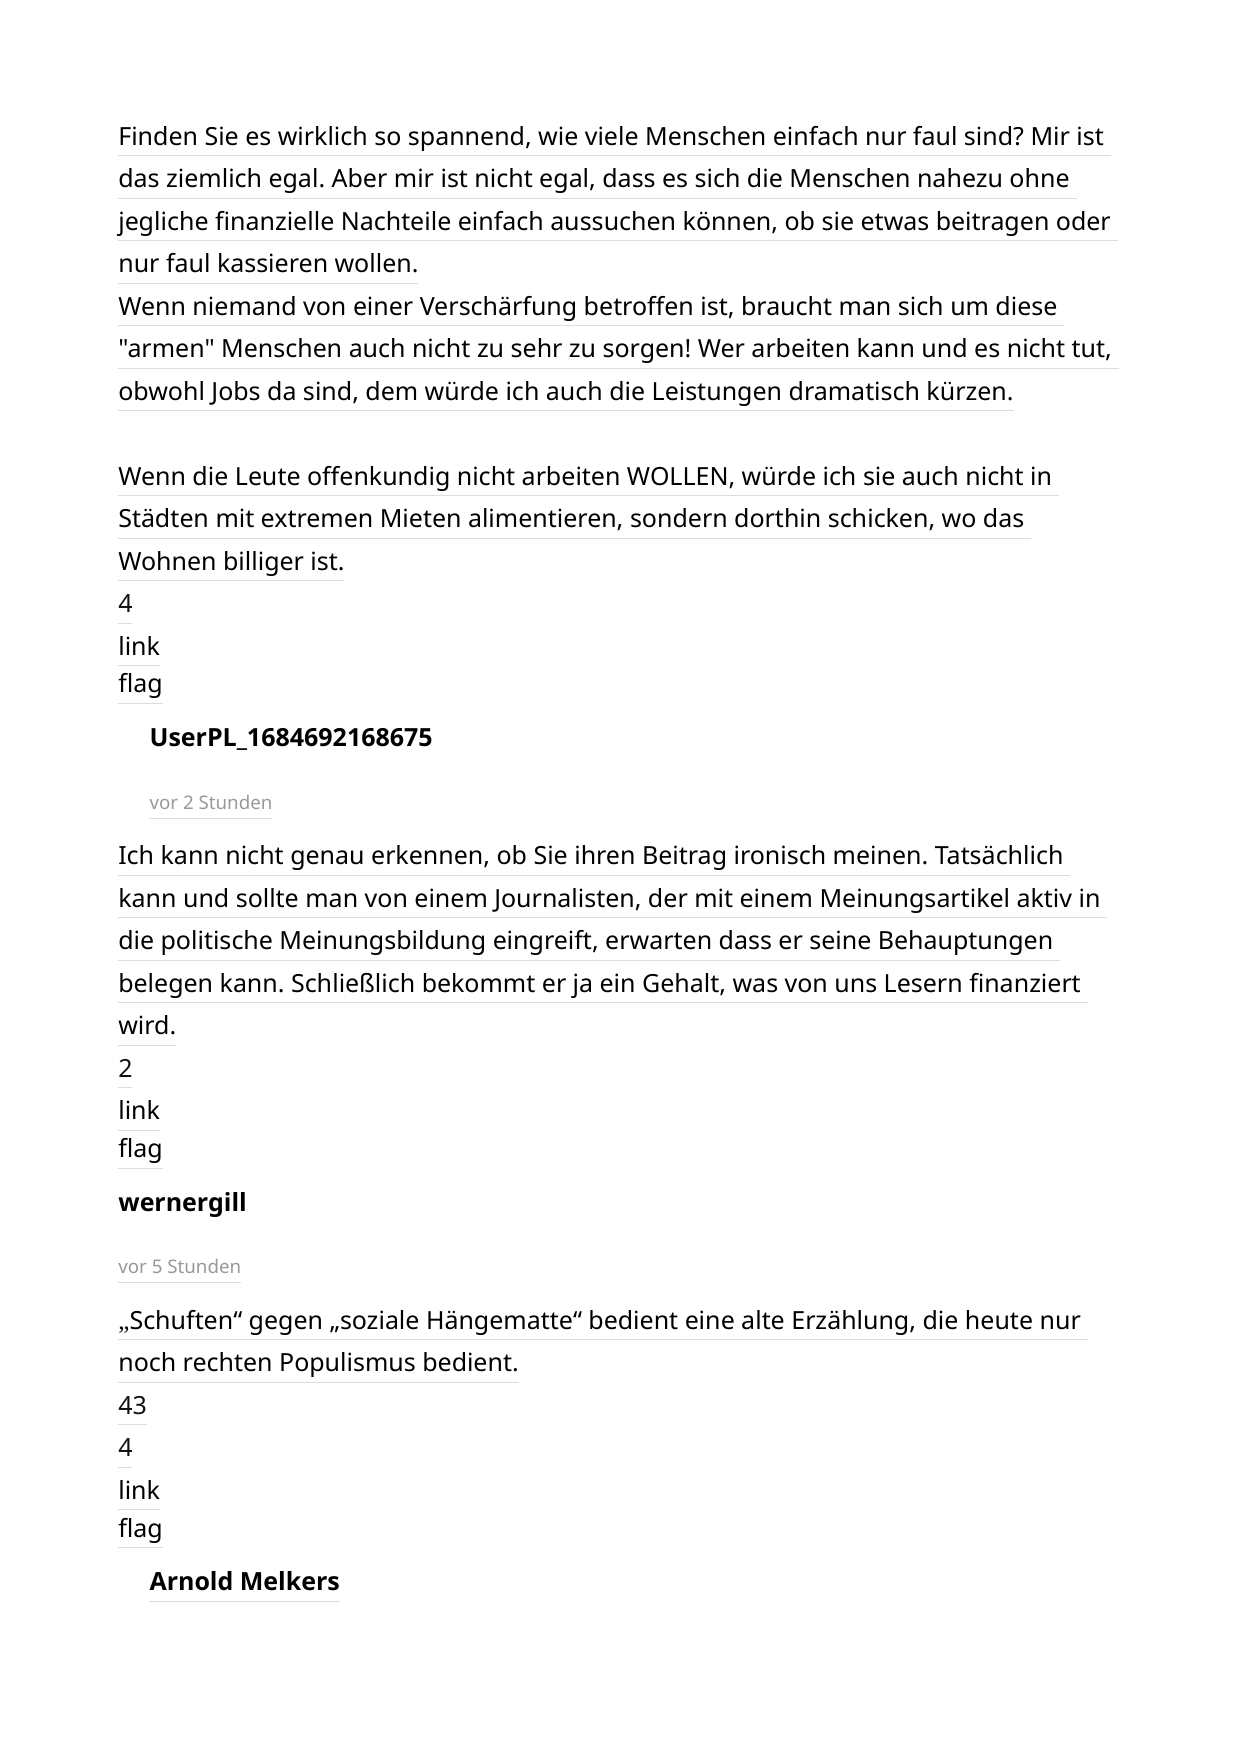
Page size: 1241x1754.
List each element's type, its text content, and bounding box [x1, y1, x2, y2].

text 2 [118, 1050, 1122, 1088]
text 4 [118, 1430, 1122, 1468]
text 4 [118, 586, 1122, 624]
text link [118, 1093, 1122, 1131]
text flag [118, 1510, 1122, 1548]
text vor 5 Stunden [118, 1254, 1117, 1283]
text link [118, 1472, 1122, 1510]
text Arnold Melkers [149, 1564, 1122, 1602]
text link [118, 628, 1122, 666]
text Ich kann nicht genau erkennen, ob Sie ihren Beitrag ironisch meinen. Tatsächlich kann und sollte man von einem Journalisten, der mit einem Meinungsartikel aktiv in die politische Meinungsbildung eingreift, erwarten dass er seine Behauptungen belegen kann. Schließlich bekommt er ja ein Gehalt, was von uns Lesern finanziert wird. [118, 838, 1122, 1046]
text UserPL_1684692168675 [149, 720, 1122, 754]
text 43 [118, 1387, 1122, 1425]
text vor 2 Stunden [149, 789, 1117, 819]
text flag [118, 1131, 1122, 1169]
text Finden Sie es wirklich so spannend, wie viele Menschen einfach nur faul sind? Mir ist das ziemlich egal. Aber mir ist nicht egal, dass es sich die Menschen nahezu ohne jegliche finanzielle Nachteile einfach aussuchen können, ob sie etwas beitragen oder nur faul kassieren wollen. Wenn niemand von einer Verschärfung betroffen ist, braucht man sich um diese "armen" Menschen auch nicht zu sehr zu sorgen! Wer arbeiten kann und es nicht tut, obwohl Jobs da sind, dem würde ich auch die Leistungen dramatisch kürzen. Wenn die Leute offenkundig nicht arbeiten WOLLEN, würde ich sie auch nicht in Städten mit extremen Mieten alimentieren, sondern dorthin schicken, wo das Wohnen billiger ist. [118, 118, 1122, 581]
text wernergill [118, 1184, 1122, 1218]
text „Schuften“ gegen „soziale Hängematte“ bedient eine alte Erzählung, die heute nur noch rechten Populismus bedient. [118, 1302, 1122, 1383]
text flag [118, 666, 1122, 704]
